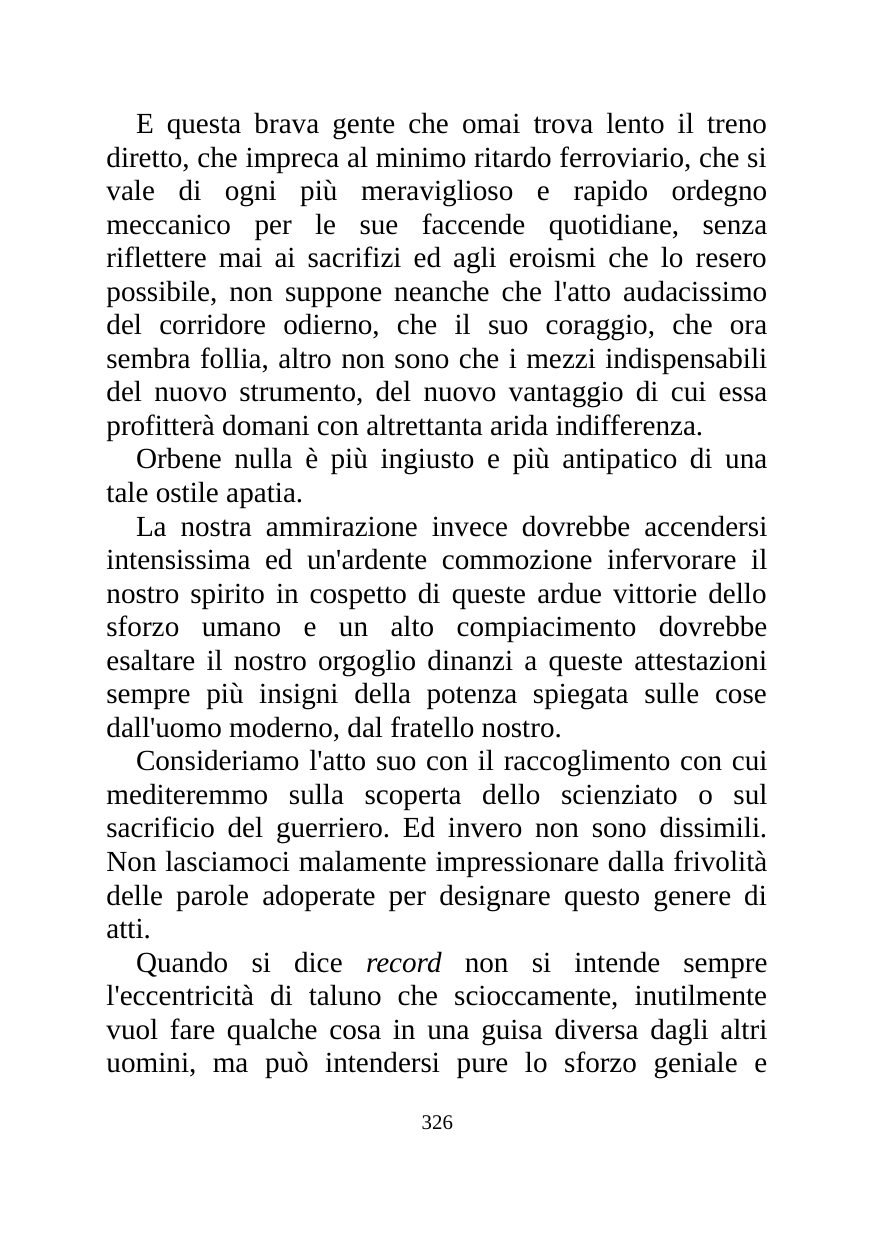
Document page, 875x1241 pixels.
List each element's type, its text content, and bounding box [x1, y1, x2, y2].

text E questa brava gente che omai trova lento il treno diretto, che impreca al minimo ritardo ferroviario, che si vale di ogni più meraviglioso e rapido ordegno meccanico per le sue faccende quotidiane, senza riflettere mai ai sacrifizi ed agli eroismi che lo resero possibile, non suppone neanche che l'atto audacissimo del corridore odierno, che il suo coraggio, che ora sembra follia, altro non sono che i mezzi indispensabili del nuovo strumento, del nuovo vantaggio di cui essa profitterà domani con altrettanta arida indifferenza. [106, 106, 768, 442]
text Orbene nulla è più ingiusto e più antipatico di una tale ostile apatia. [106, 442, 768, 509]
text Quando si dice record non si intende sempre l'eccentricità di taluno che scioccamente, inutilmente vuol fare qualche cosa in una guisa diversa dagli altri uomini, ma può intendersi pure lo sforzo geniale e [106, 945, 768, 1079]
text La nostra ammirazione invece dovrebbe accendersi intensissima ed un'ardente commozione infervorare il nostro spirito in cospetto di queste ardue vittorie dello sforzo umano e un alto compiacimento dovrebbe esaltare il nostro orgoglio dinanzi a queste attestazioni sempre più insigni della potenza spiegata sulle cose dall'uomo moderno, dal fratello nostro. [106, 509, 768, 743]
text Consideriamo l'atto suo con il raccoglimento con cui mediteremmo sulla scoperta dello scienziato o sul sacrificio del guerriero. Ed invero non sono dissimili. Non lasciamoci malamente impressionare dalla frivolità delle parole adoperate per designare questo genere di atti. [106, 743, 768, 945]
